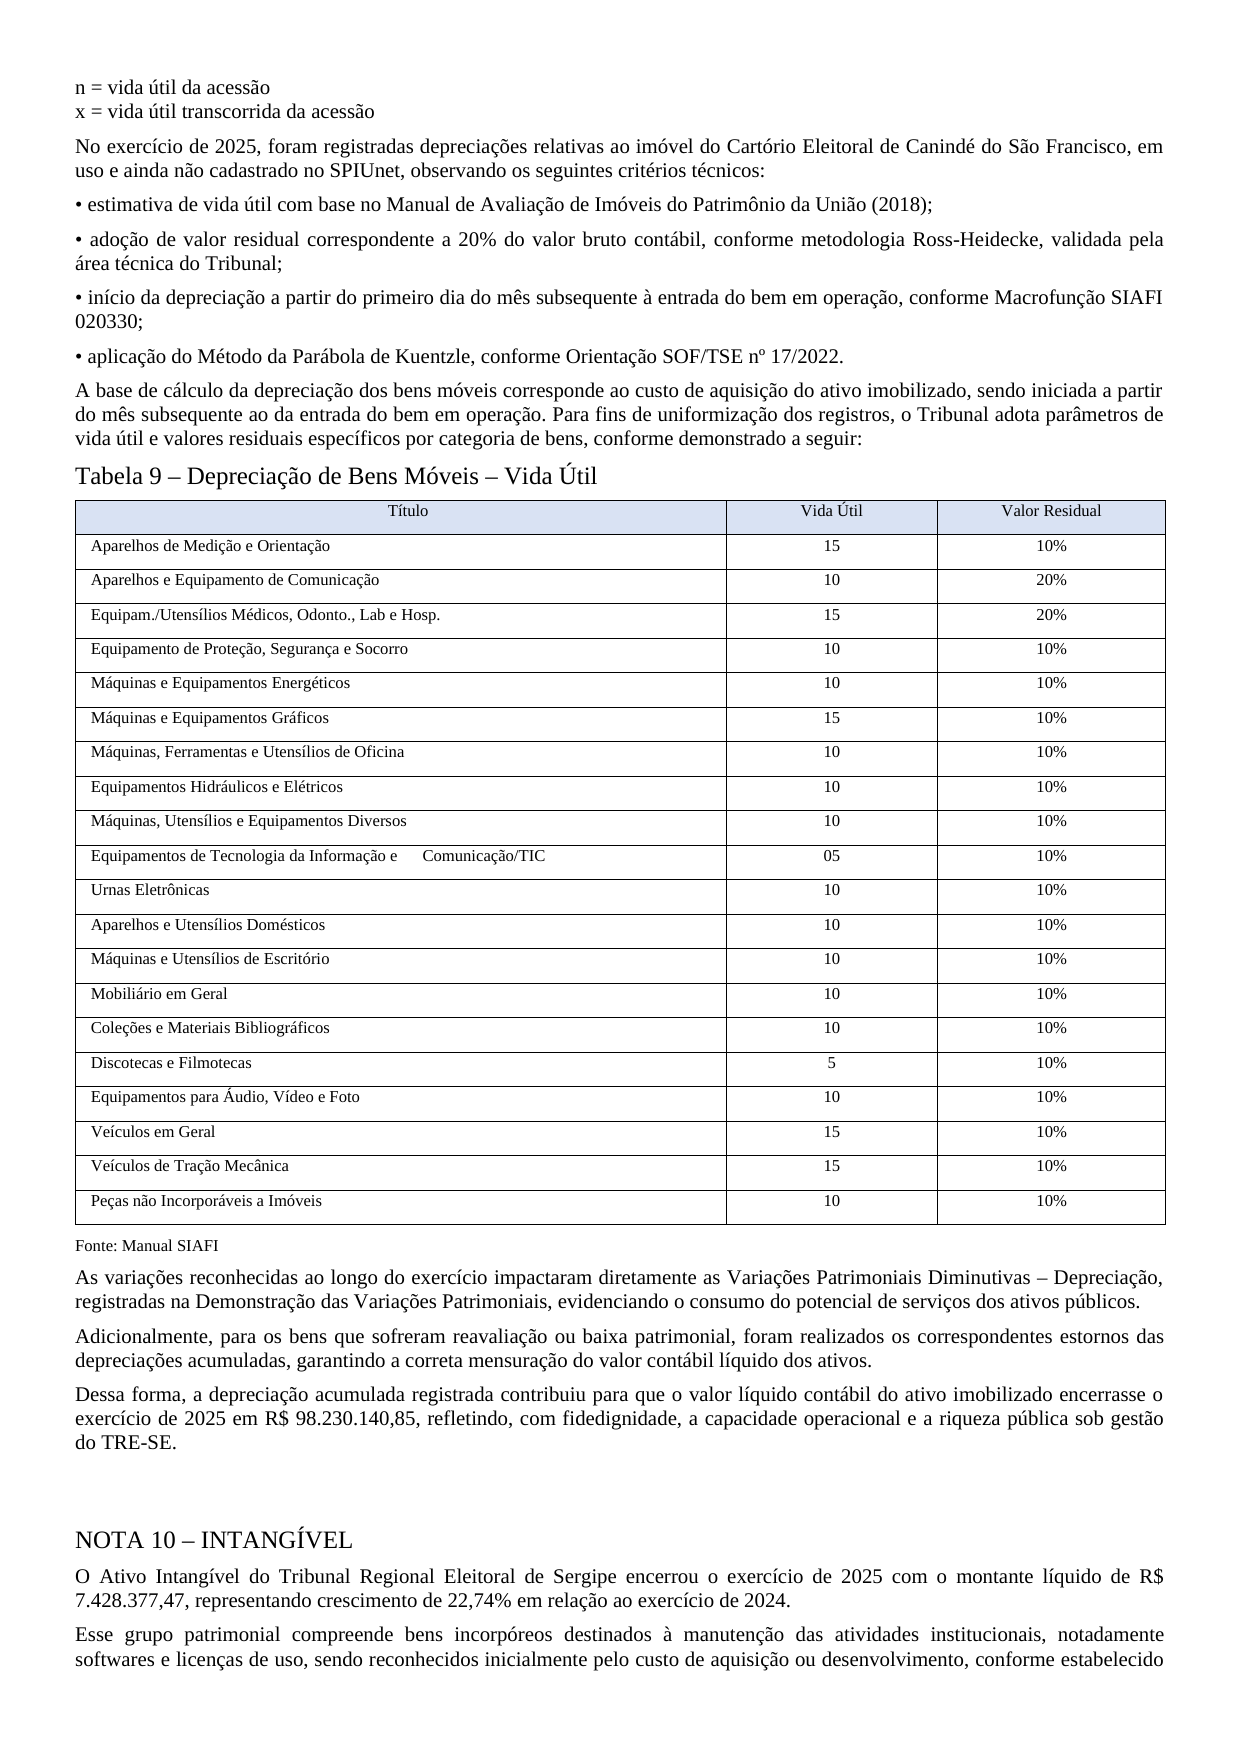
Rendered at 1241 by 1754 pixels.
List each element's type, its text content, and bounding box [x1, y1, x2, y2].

table_cell Equipamentos para Áudio, Vídeo e Foto [76, 1087, 726, 1121]
text • estimativa de vida útil com base no Manual de Avaliação de Imóveis do Patrimônio da União (2018); [75, 192, 1165, 216]
table_cell Equipam./Utensílios Médicos, Odonto., Lab e Hosp. [76, 604, 726, 638]
table_cell 10% [938, 984, 1165, 1017]
subtitle NOTA 10 – INTANGÍVEL [75, 1525, 1165, 1553]
table_cell 15 [727, 708, 937, 741]
table_cell 10% [938, 708, 1165, 741]
table_header Vida Útil [727, 501, 937, 534]
table_cell 10% [938, 1053, 1165, 1086]
table_cell 10% [938, 915, 1165, 948]
table_header Valor Residual [938, 501, 1165, 534]
table_cell 10 [727, 949, 937, 983]
text Esse grupo patrimonial compreende bens incorpóreos destinados à manutenção das atividades institucionais, notadamente softwares e licenças de uso, sendo reconhecidos inicialmente pelo custo de aquisição ou desenvolvimento, conforme estabelecido [75, 1622, 1165, 1671]
table_cell 10% [938, 673, 1165, 707]
table_cell 10 [727, 915, 937, 948]
table_cell 10% [938, 846, 1165, 879]
table_cell 10 [727, 742, 937, 776]
table_cell Coleções e Materiais Bibliográficos [76, 1018, 726, 1052]
table_cell 10% [938, 1156, 1165, 1189]
table_cell 10 [727, 639, 937, 672]
text • início da depreciação a partir do primeiro dia do mês subsequente à entrada do bem em operação, conforme Macrofunção SIAFI 020330; [75, 285, 1165, 333]
text A base de cálculo da depreciação dos bens móveis corresponde ao custo de aquisição do ativo imobilizado, sendo iniciada a partir do mês subsequente ao da entrada do bem em operação. Para fins de uniformização dos registros, o Tribunal adota parâmetros de vida útil e valores residuais específicos por categoria de bens, conforme demonstrado a seguir: [75, 378, 1165, 450]
table_cell Máquinas e Equipamentos Gráficos [76, 708, 726, 741]
table_cell 10% [938, 535, 1165, 569]
table_cell Aparelhos de Medição e Orientação [76, 535, 726, 569]
table_cell 15 [727, 1156, 937, 1189]
text x = vida útil transcorrida da acessão [75, 99, 1165, 123]
table_cell 10 [727, 811, 937, 845]
table_cell 5 [727, 1053, 937, 1086]
text O Ativo Intangível do Tribunal Regional Eleitoral de Sergipe encerrou o exercício de 2025 com o montante líquido de R$ 7.428.377,47, representando crescimento de 22,74% em relação ao exercício de 2024. [75, 1564, 1165, 1612]
table_cell Mobiliário em Geral [76, 984, 726, 1017]
table_header Título [76, 501, 726, 534]
table_cell Equipamentos de Tecnologia da Informação e Comunicação/TIC [76, 846, 726, 879]
table_cell 10% [938, 639, 1165, 672]
table_cell 10 [727, 880, 937, 914]
table_cell Equipamentos Hidráulicos e Elétricos [76, 777, 726, 810]
table_cell 10 [727, 673, 937, 707]
table_cell Máquinas, Utensílios e Equipamentos Diversos [76, 811, 726, 845]
table_cell 10 [727, 1018, 937, 1052]
table_cell Máquinas e Utensílios de Escritório [76, 949, 726, 983]
table_cell 20% [938, 570, 1165, 603]
text n = vida útil da acessão [75, 75, 1165, 99]
table_cell Discotecas e Filmotecas [76, 1053, 726, 1086]
text Fonte: Manual SIAFI [75, 1235, 1165, 1254]
table_cell 15 [727, 535, 937, 569]
text • aplicação do Método da Parábola de Kuentzle, conforme Orientação SOF/TSE nº 17/2022. [75, 344, 1165, 368]
table_cell Aparelhos e Utensílios Domésticos [76, 915, 726, 948]
table_cell Máquinas e Equipamentos Energéticos [76, 673, 726, 707]
table_cell 10% [938, 949, 1165, 983]
table_cell 10% [938, 742, 1165, 776]
text No exercício de 2025, foram registradas depreciações relativas ao imóvel do Cartório Eleitoral de Canindé do São Francisco, em uso e ainda não cadastrado no SPIUnet, observando os seguintes critérios técnicos: [75, 133, 1165, 182]
table_cell 10% [938, 811, 1165, 845]
table_cell 10% [938, 1018, 1165, 1052]
table_cell Aparelhos e Equipamento de Comunicação [76, 570, 726, 603]
table_cell Peças não Incorporáveis a Imóveis [76, 1191, 726, 1224]
table_cell 10 [727, 777, 937, 810]
table_cell 10 [727, 570, 937, 603]
text As variações reconhecidas ao longo do exercício impactaram diretamente as Variações Patrimoniais Diminutivas – Depreciação, registradas na Demonstração das Variações Patrimoniais, evidenciando o consumo do potencial de serviços dos ativos públicos. [75, 1265, 1165, 1313]
table_cell Veículos em Geral [76, 1122, 726, 1155]
table_cell 10% [938, 777, 1165, 810]
table_cell 15 [727, 604, 937, 638]
table_cell 10% [938, 1191, 1165, 1224]
table_cell 10 [727, 1191, 937, 1224]
table_cell 10% [938, 880, 1165, 914]
table_cell Equipamento de Proteção, Segurança e Socorro [76, 639, 726, 672]
table_cell 10 [727, 1087, 937, 1121]
text Dessa forma, a depreciação acumulada registrada contribuiu para que o valor líquido contábil do ativo imobilizado encerrasse o exercício de 2025 em R$ 98.230.140,85, refletindo, com fidedignidade, a capacidade operacional e a riqueza pública sob gestão do TRE-SE. [75, 1382, 1165, 1454]
table_cell 15 [727, 1122, 937, 1155]
table_cell 10% [938, 1122, 1165, 1155]
table_cell Urnas Eletrônicas [76, 880, 726, 914]
table_cell 10 [727, 984, 937, 1017]
text Tabela 9 – Depreciação de Bens Móveis – Vida Útil [75, 461, 1165, 489]
table_cell Veículos de Tração Mecânica [76, 1156, 726, 1189]
text • adoção de valor residual correspondente a 20% do valor bruto contábil, conforme metodologia Ross-Heidecke, validada pela área técnica do Tribunal; [75, 227, 1165, 275]
table_cell Máquinas, Ferramentas e Utensílios de Oficina [76, 742, 726, 776]
table_cell 20% [938, 604, 1165, 638]
text Adicionalmente, para os bens que sofreram reavaliação ou baixa patrimonial, foram realizados os correspondentes estornos das depreciações acumuladas, garantindo a correta mensuração do valor contábil líquido dos ativos. [75, 1323, 1165, 1372]
table_cell 05 [727, 846, 937, 879]
table_cell 10% [938, 1087, 1165, 1121]
